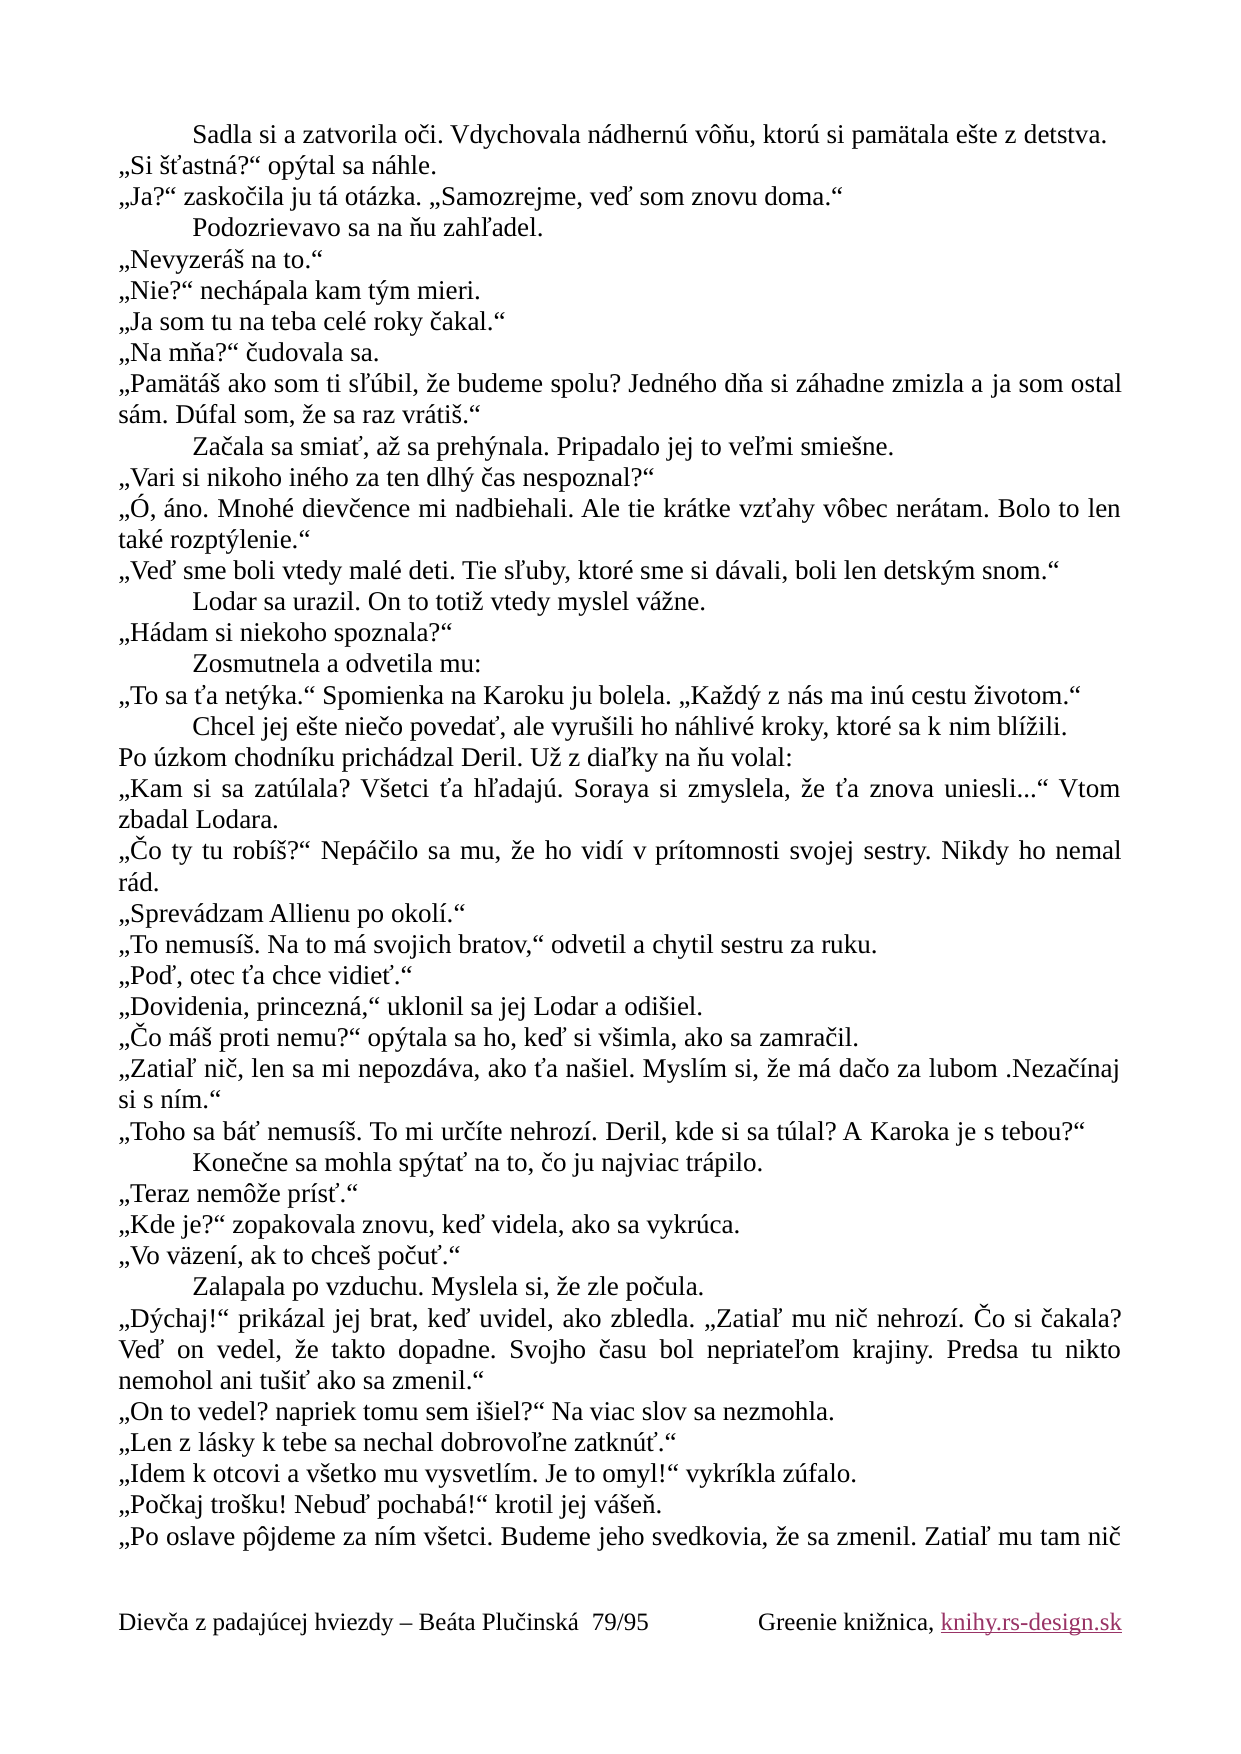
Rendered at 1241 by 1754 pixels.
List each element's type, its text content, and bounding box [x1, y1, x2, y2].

text „Dovidenia, princezná,“ uklonil sa jej Lodar a odišiel. [118, 990, 1122, 1021]
text „Nie?“ nechápala kam tým mieri. [118, 274, 1122, 305]
text „Nevyzeráš na to.“ [118, 243, 1122, 274]
text „Vari si nikoho iného za ten dlhý čas nespoznal?“ [118, 461, 1122, 492]
text „Toho sa báť nemusíš. To mi určíte nehrozí. Deril, kde si sa túlal? A Karoka je s tebou?“ Konečne sa mohla spýtať na to, čo ju najviac trápilo. [118, 1115, 1122, 1177]
text „Zatiaľ nič, len sa mi nepozdáva, ako ťa našiel. Myslím si, že má dačo za lubom .Nezačínaj si s ním.“ [118, 1052, 1122, 1115]
text „To sa ťa netýka.“ Spomienka na Karoku ju bolela. „Každý z nás ma inú cestu životom.“ [118, 679, 1122, 710]
text Zosmutnela a odvetila mu: [118, 648, 1122, 679]
text „Poď, otec ťa chce vidieť.“ [118, 959, 1122, 990]
text Lodar sa urazil. On to totiž vtedy myslel vážne. [118, 585, 1122, 616]
text Zalapala po vzduchu. Myslela si, že zle počula. [118, 1271, 1122, 1302]
text Sadla si a zatvorila oči. Vdychovala nádhernú vôňu, ktorú si pamätala ešte z detstva. [118, 118, 1122, 149]
text „Ja som tu na teba celé roky čakal.“ [118, 305, 1122, 336]
text „Idem k otcovi a všetko mu vysvetlím. Je to omyl!“ vykríkla zúfalo. [118, 1457, 1122, 1488]
text „Dýchaj!“ prikázal jej brat, keď uvidel, ako zbledla. „Zatiaľ mu nič nehrozí. Čo si čakala? Veď on vedel, že takto dopadne. Svojho času bol nepriateľom krajiny. Predsa tu nikto nemohol ani tušiť ako sa zmenil.“ [118, 1302, 1122, 1395]
text „Pamätáš ako som ti sľúbil, že budeme spolu? Jedného dňa si záhadne zmizla a ja som ostal sám. Dúfal som, že sa raz vrátiš.“ [118, 367, 1122, 429]
text „Čo ty tu robíš?“ Nepáčilo sa mu, že ho vidí v prítomnosti svojej sestry. Nikdy ho nemal rád. [118, 834, 1122, 897]
text „Ja?“ zaskočila ju tá otázka. „Samozrejme, veď som znovu doma.“ [118, 180, 1122, 212]
text „Kam si sa zatúlala? Všetci ťa hľadajú. Soraya si zmyslela, že ťa znova uniesli...“ Vtom zbadal Lodara. [118, 772, 1122, 834]
text „To nemusíš. Na to má svojich bratov,“ odvetil a chytil sestru za ruku. [118, 928, 1122, 959]
text „Po oslave pôjdeme za ním všetci. Budeme jeho svedkovia, že sa zmenil. Zatiaľ mu tam nič [118, 1520, 1122, 1551]
text „Čo máš proti nemu?“ opýtala sa ho, keď si všimla, ako sa zamračil. [118, 1021, 1122, 1052]
text Po úzkom chodníku prichádzal Deril. Už z diaľky na ňu volal: [118, 741, 1122, 772]
text „Teraz nemôže prísť.“ [118, 1177, 1122, 1208]
text „Kde je?“ zopakovala znovu, keď videla, ako sa vykrúca. [118, 1208, 1122, 1239]
text Začala sa smiať, až sa prehýnala. Pripadalo jej to veľmi smiešne. [118, 429, 1122, 461]
text „Na mňa?“ čudovala sa. [118, 336, 1122, 367]
text „On to vedel? napriek tomu sem išiel?“ Na viac slov sa nezmohla. [118, 1395, 1122, 1426]
text „Vo väzení, ak to chceš počuť.“ [118, 1239, 1122, 1271]
text Chcel jej ešte niečo povedať, ale vyrušili ho náhlivé kroky, ktoré sa k nim blížili. [118, 710, 1122, 741]
text „Sprevádzam Allienu po okolí.“ [118, 897, 1122, 928]
text „Počkaj trošku! Nebuď pochabá!“ krotil jej vášeň. [118, 1488, 1122, 1520]
text Podozrievavo sa na ňu zahľadel. [118, 212, 1122, 243]
text „Hádam si niekoho spoznala?“ [118, 616, 1122, 648]
text „Len z lásky k tebe sa nechal dobrovoľne zatknúť.“ [118, 1426, 1122, 1457]
text „Ó, áno. Mnohé dievčence mi nadbiehali. Ale tie krátke vzťahy vôbec nerátam. Bolo to len také rozptýlenie.“ [118, 492, 1122, 554]
text „Si šťastná?“ opýtal sa náhle. [118, 149, 1122, 180]
text „Veď sme boli vtedy malé deti. Tie sľuby, ktoré sme si dávali, boli len detským snom.“ [118, 554, 1122, 585]
